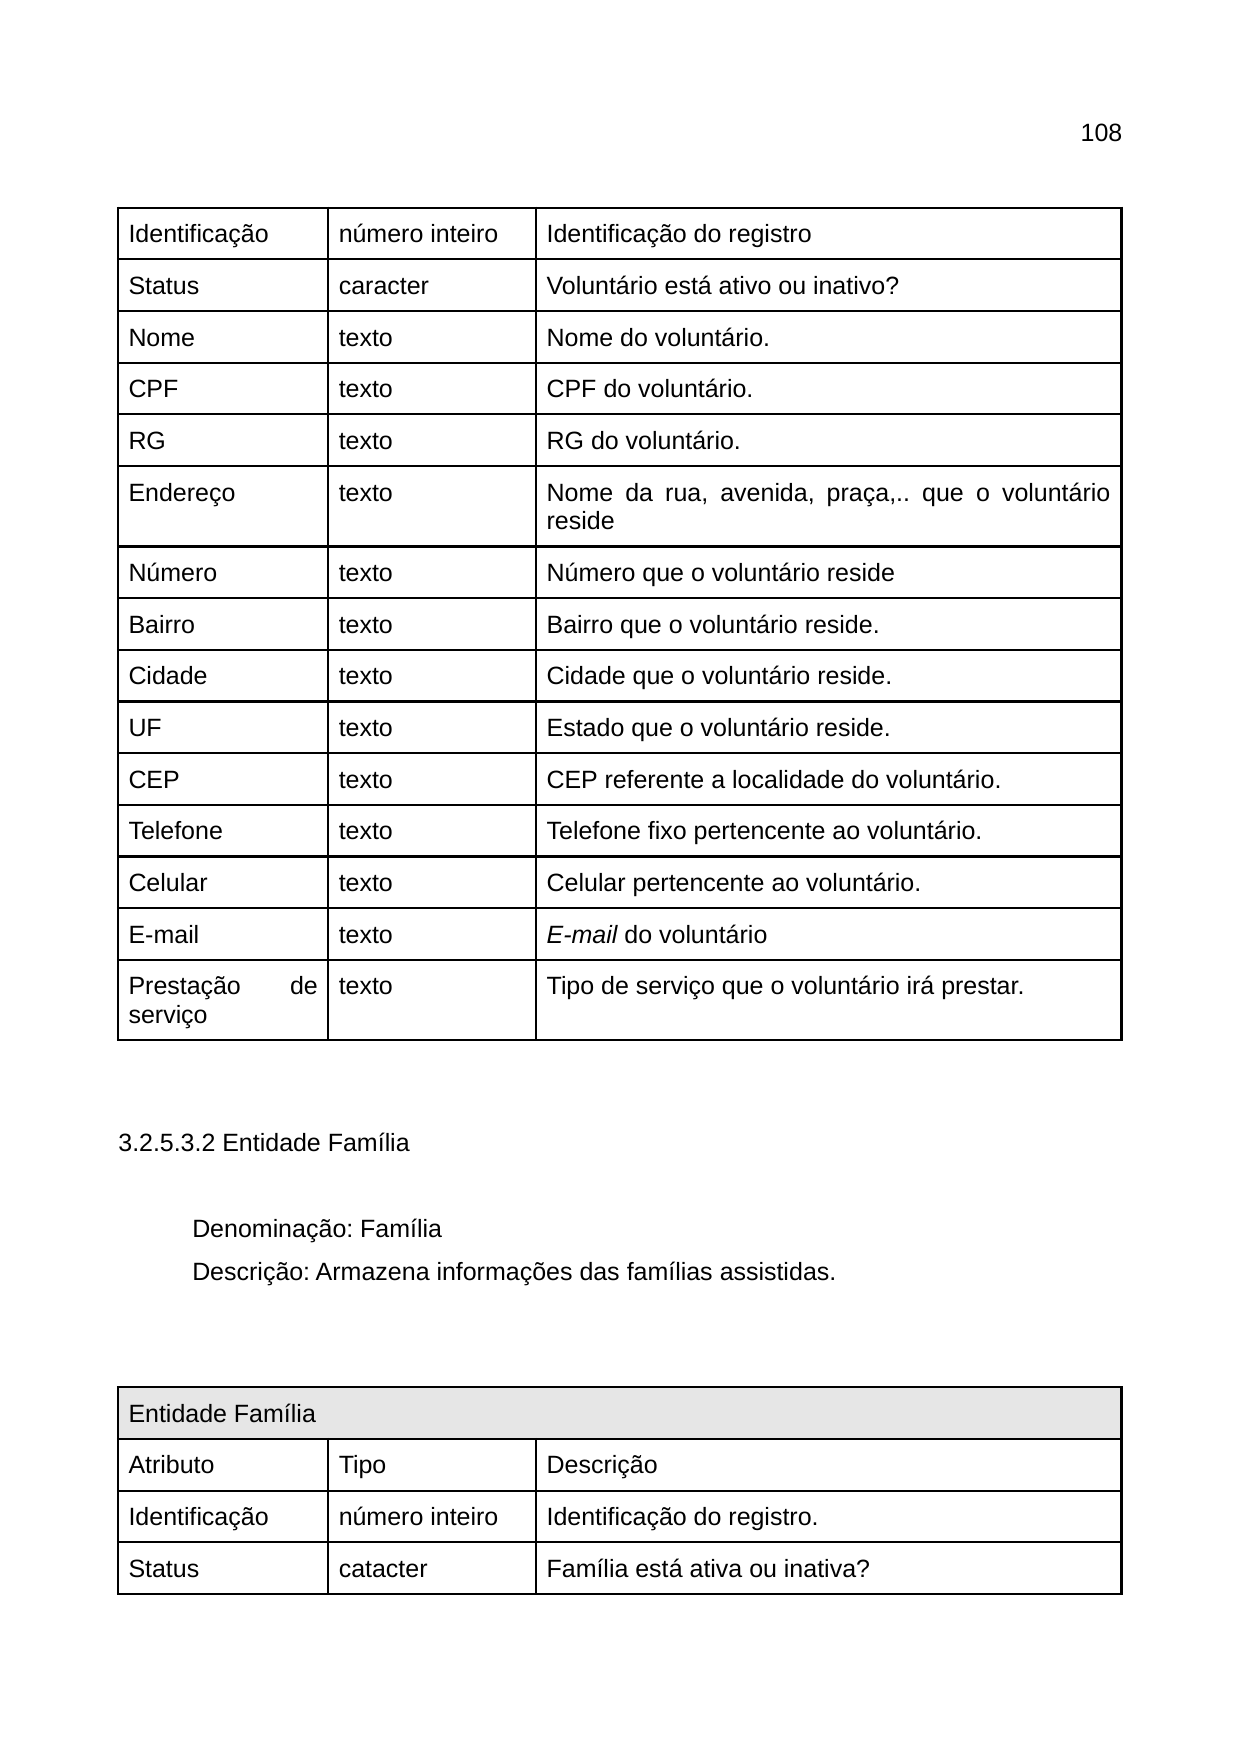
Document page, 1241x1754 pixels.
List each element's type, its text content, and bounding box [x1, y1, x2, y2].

table_cell Identificação do registro. [537, 1492, 1120, 1541]
table_cell caracter [329, 260, 535, 310]
table_cell texto [329, 858, 535, 907]
table_cell texto [329, 467, 535, 545]
table_cell Cidade [119, 651, 327, 700]
table_cell Cidade que o voluntário reside. [537, 651, 1120, 700]
table_cell Estado que o voluntário reside. [537, 703, 1120, 752]
table_cell Celular pertencente ao voluntário. [537, 858, 1120, 907]
table_cell Bairro que o voluntário reside. [537, 599, 1120, 649]
table_cell número inteiro [329, 209, 535, 258]
table_cell Status [119, 1543, 327, 1593]
table_cell Identificação [119, 209, 327, 258]
table_cell UF [119, 703, 327, 752]
table_cell Descrição [537, 1440, 1120, 1489]
table_cell texto [329, 415, 535, 465]
table_cell CPF [119, 364, 327, 413]
table_cell texto [329, 651, 535, 700]
table_cell texto [329, 703, 535, 752]
table_cell E-mail do voluntário [537, 909, 1120, 959]
table_cell Telefone [119, 806, 327, 855]
table_cell Tipo [329, 1440, 535, 1489]
table_cell catacter [329, 1543, 535, 1593]
table_cell Prestação de serviço [119, 961, 327, 1039]
table_cell Tipo de serviço que o voluntário irá prestar. [537, 961, 1120, 1039]
table_cell Status [119, 260, 327, 310]
table_cell CEP referente a localidade do voluntário. [537, 754, 1120, 804]
table_cell Família está ativa ou inativa? [537, 1543, 1120, 1593]
table_cell Nome [119, 312, 327, 362]
table_cell Número [119, 548, 327, 597]
table_cell Bairro [119, 599, 327, 649]
table_cell texto [329, 548, 535, 597]
table_cell CEP [119, 754, 327, 804]
text Denominação: Família [118, 1214, 1122, 1242]
table_cell Endereço [119, 467, 327, 545]
table_cell E-mail [119, 909, 327, 959]
table_cell texto [329, 599, 535, 649]
table_cell texto [329, 909, 535, 959]
table_cell Voluntário está ativo ou inativo? [537, 260, 1120, 310]
table_cell RG do voluntário. [537, 415, 1120, 465]
table_cell Nome da rua, avenida, praça,.. que o voluntário reside [537, 467, 1120, 545]
table_cell Telefone fixo pertencente ao voluntário. [537, 806, 1120, 855]
table_cell texto [329, 312, 535, 362]
table_cell número inteiro [329, 1492, 535, 1541]
table_cell texto [329, 364, 535, 413]
table_cell Número que o voluntário reside [537, 548, 1120, 597]
table_cell Nome do voluntário. [537, 312, 1120, 362]
table_cell texto [329, 961, 535, 1039]
table_cell Celular [119, 858, 327, 907]
text Descrição: Armazena informações das famílias assistidas. [118, 1257, 1122, 1286]
table_cell texto [329, 754, 535, 804]
table_cell Identificação [119, 1492, 327, 1541]
table_cell CPF do voluntário. [537, 364, 1120, 413]
table_cell RG [119, 415, 327, 465]
table_cell Identificação do registro [537, 209, 1120, 258]
table_header Entidade Família [119, 1388, 1120, 1438]
text 3.2.5.3.2 Entidade Família [118, 1127, 1122, 1156]
table_cell Atributo [119, 1440, 327, 1489]
table_cell texto [329, 806, 535, 855]
